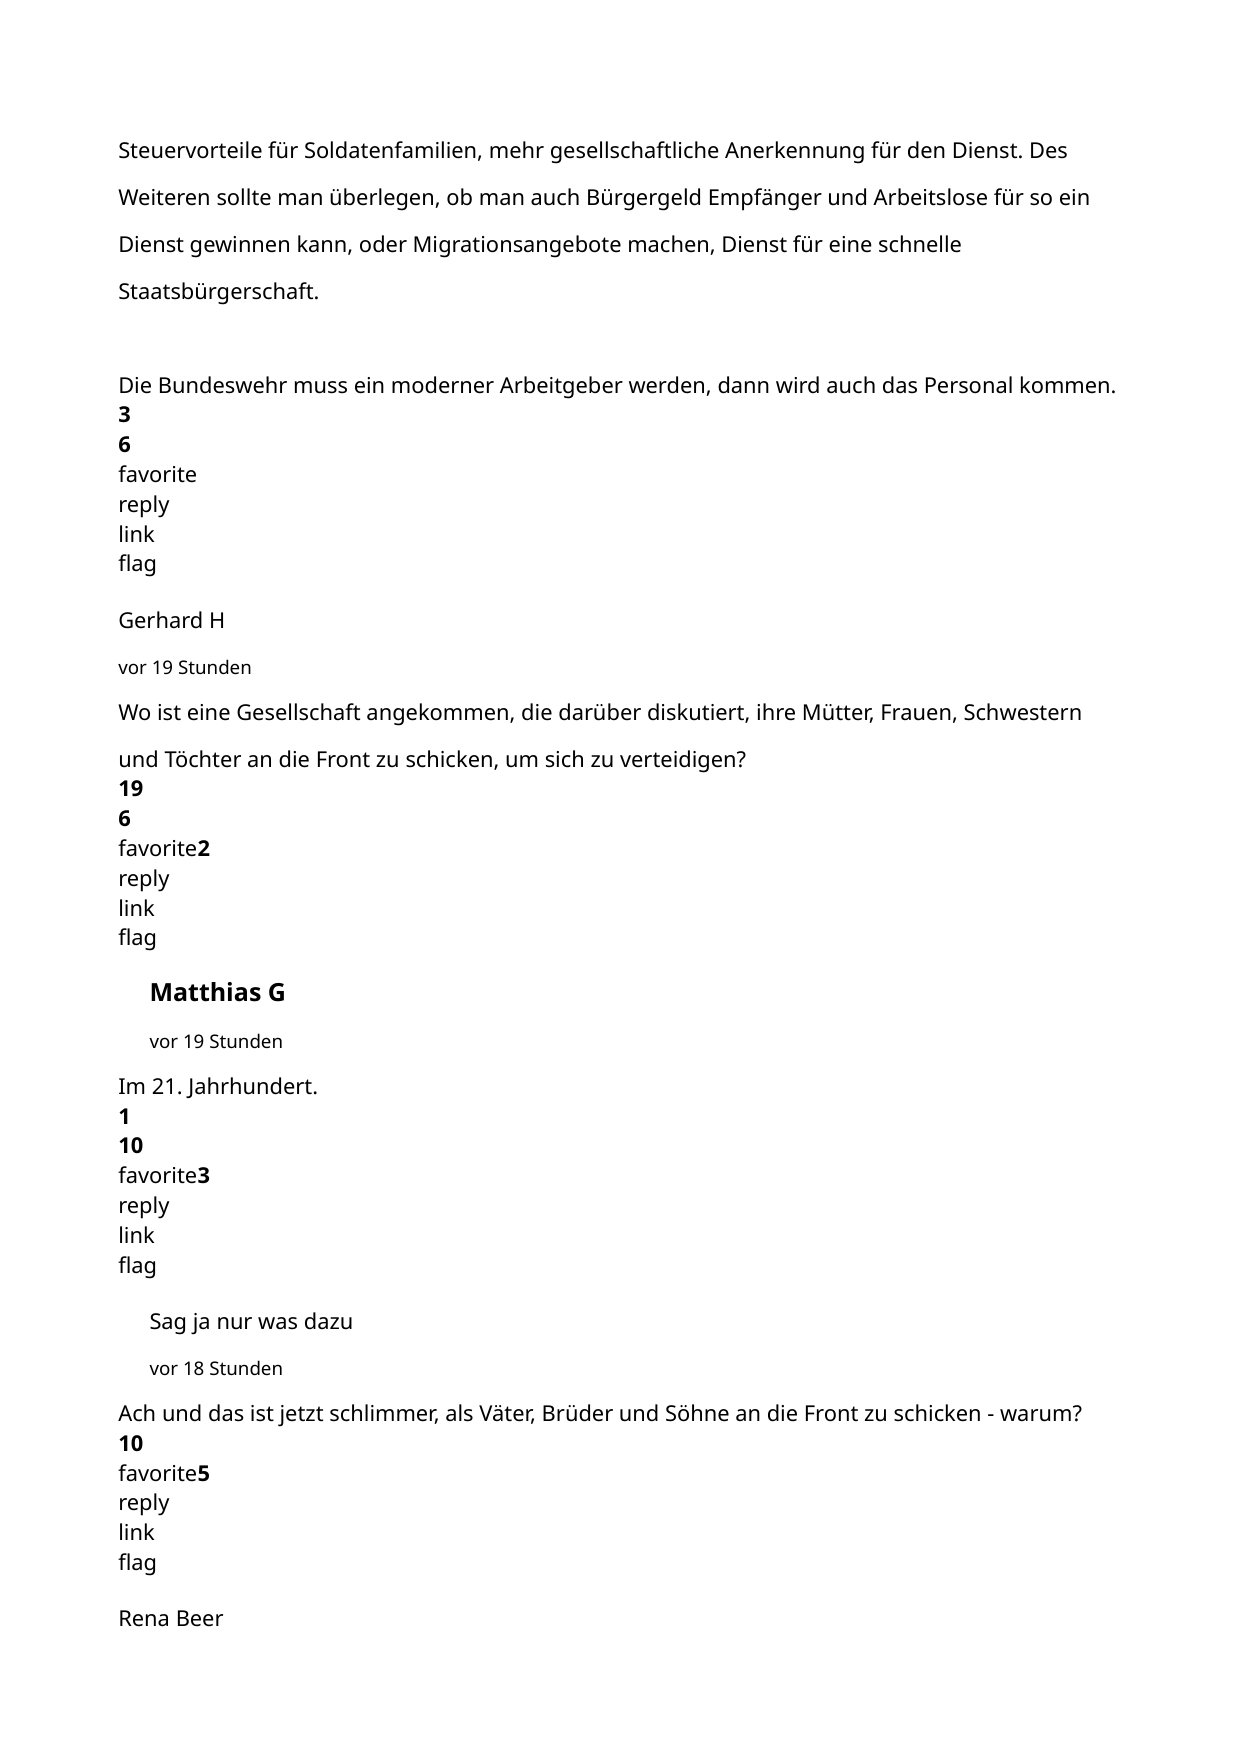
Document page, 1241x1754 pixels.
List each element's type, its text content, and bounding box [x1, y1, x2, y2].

text 6 [118, 803, 1122, 833]
text favorite2 [118, 833, 1122, 863]
text 10 [118, 1130, 1122, 1160]
text reply [118, 1487, 1122, 1517]
text Ach und das ist jetzt schlimmer, als Väter, Brüder und Söhne an die Front zu schicken - warum? [118, 1381, 1122, 1428]
text flag [118, 1249, 1122, 1279]
text vor 19 Stunden [118, 650, 1122, 680]
text favorite [118, 459, 1122, 489]
text reply [118, 1190, 1122, 1220]
text link [118, 1517, 1122, 1547]
text Wo ist eine Gesellschaft angekommen, die darüber diskutiert, ihre Mütter, Frauen, Schwestern und Töchter an die Front zu schicken, um sich zu verteidigen? [118, 680, 1122, 773]
text reply [118, 863, 1122, 893]
text flag [118, 922, 1122, 952]
text Rena Beer [118, 1592, 1114, 1633]
text reply [118, 489, 1122, 518]
text flag [118, 1547, 1122, 1577]
text link [118, 518, 1122, 548]
text Sag ja nur was dazu [149, 1295, 1114, 1336]
text Steuervorteile für Soldatenfamilien, mehr gesellschaftliche Anerkennung für den Dienst. Des Weiteren sollte man überlegen, ob man auch Bürgergeld Empfänger und Arbeitslose für so ein Dienst gewinnen kann, oder Migrationsangebote machen, Dienst für eine schnelle Staatsbürgerschaft. Die Bundeswehr muss ein moderner Arbeitgeber werden, dann wird auch das Personal kommen. [118, 118, 1122, 399]
text vor 18 Stunden [149, 1351, 1122, 1381]
text Matthias G [149, 968, 1114, 1008]
text link [118, 893, 1122, 922]
text favorite5 [118, 1458, 1122, 1487]
text 3 [118, 399, 1122, 429]
text favorite3 [118, 1160, 1122, 1190]
text Gerhard H [118, 594, 1114, 634]
text vor 19 Stunden [149, 1024, 1122, 1054]
text Im 21. Jahrhundert. [118, 1054, 1122, 1101]
text 10 [118, 1428, 1122, 1458]
text link [118, 1220, 1122, 1249]
text flag [118, 548, 1122, 578]
text 19 [118, 773, 1122, 803]
text 6 [118, 429, 1122, 459]
text 1 [118, 1101, 1122, 1130]
